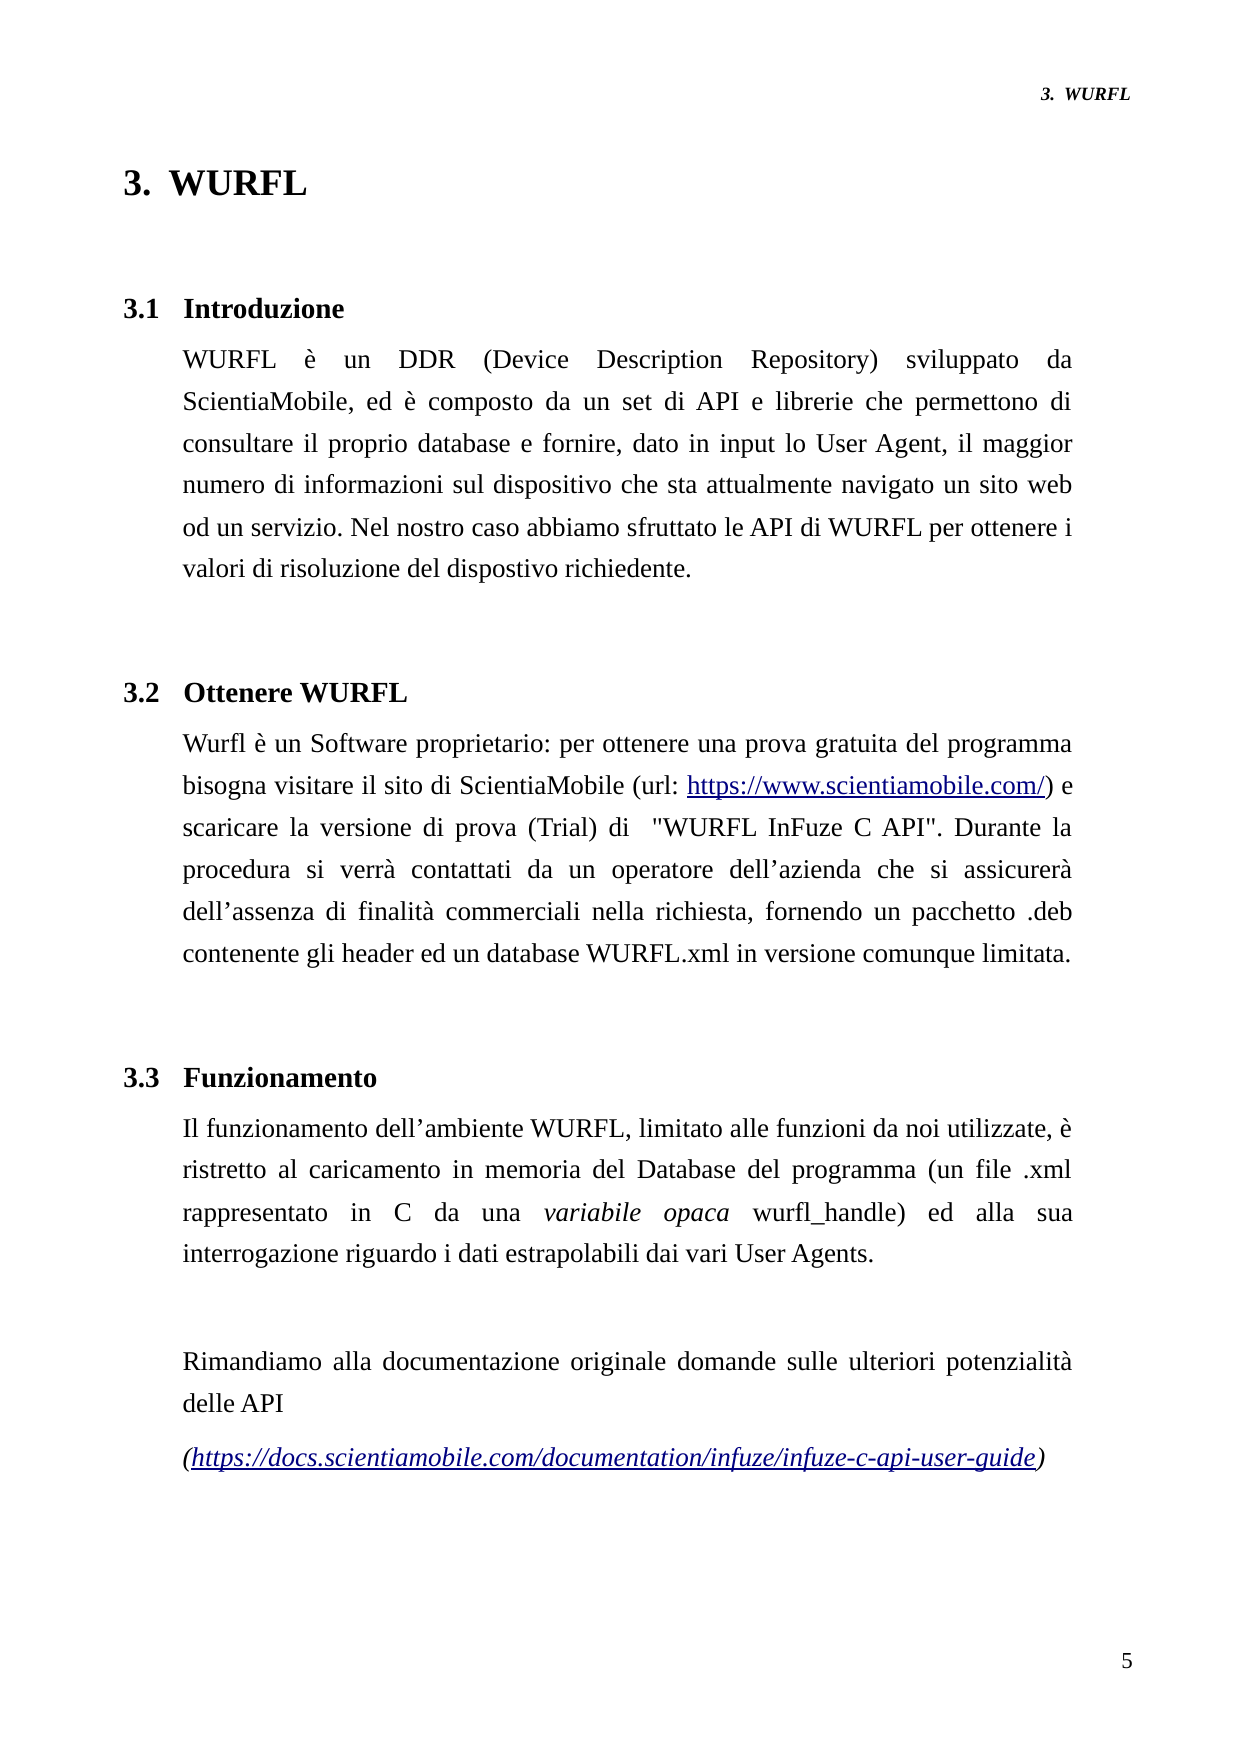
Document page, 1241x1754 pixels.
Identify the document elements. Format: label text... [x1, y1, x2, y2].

subtitle Ottenere WURFL [123, 675, 1132, 709]
subtitle WURFL [123, 160, 1132, 203]
subtitle Introduzione [123, 291, 1132, 324]
text Rimandiamo alla documentazione originale domande sulle ulteriori potenzialità delle API [182, 1345, 1073, 1418]
text WURFL è un DDR (Device Description Repository) sviluppato da ScientiaMobile, ed è composto da un set di API e librerie che permettono di consultare il proprio database e fornire, dato in input lo User Agent, il maggior numero di informazioni sul dispositivo che sta attualmente navigato un sito web od un servizio. Nel nostro caso abbiamo sfruttato le API di WURFL per ottenere i valori di risoluzione del dispostivo richiedente. [182, 343, 1073, 584]
subtitle Funzionamento [123, 1060, 1132, 1093]
text (https://docs.scientiamobile.com/documentation/infuze/infuze-c-api-user-guide) [182, 1441, 1073, 1472]
text Il funzionamento dell’ambiente WURFL, limitato alle funzioni da noi utilizzate, è ristretto al caricamento in memoria del Database del programma (un file .xml rappresentato in C da una variabile opaca wurfl_handle) ed alla sua interrogazione riguardo i dati estrapolabili dai vari User Agents. [182, 1112, 1073, 1269]
text Wurfl è un Software proprietario: per ottenere una prova gratuita del programma bisogna visitare il sito di ScientiaMobile (url: https://www.scientiamobile.com/) e scaricare la versione di prova (Trial) di "WURFL InFuze C API". Durante la procedura si verrà contattati da un operatore dell’azienda che si assicurerà dell’assenza di finalità commerciali nella richiesta, fornendo un pacchetto .deb contenente gli header ed un database WURFL.xml in versione comunque limitata. [182, 727, 1073, 968]
